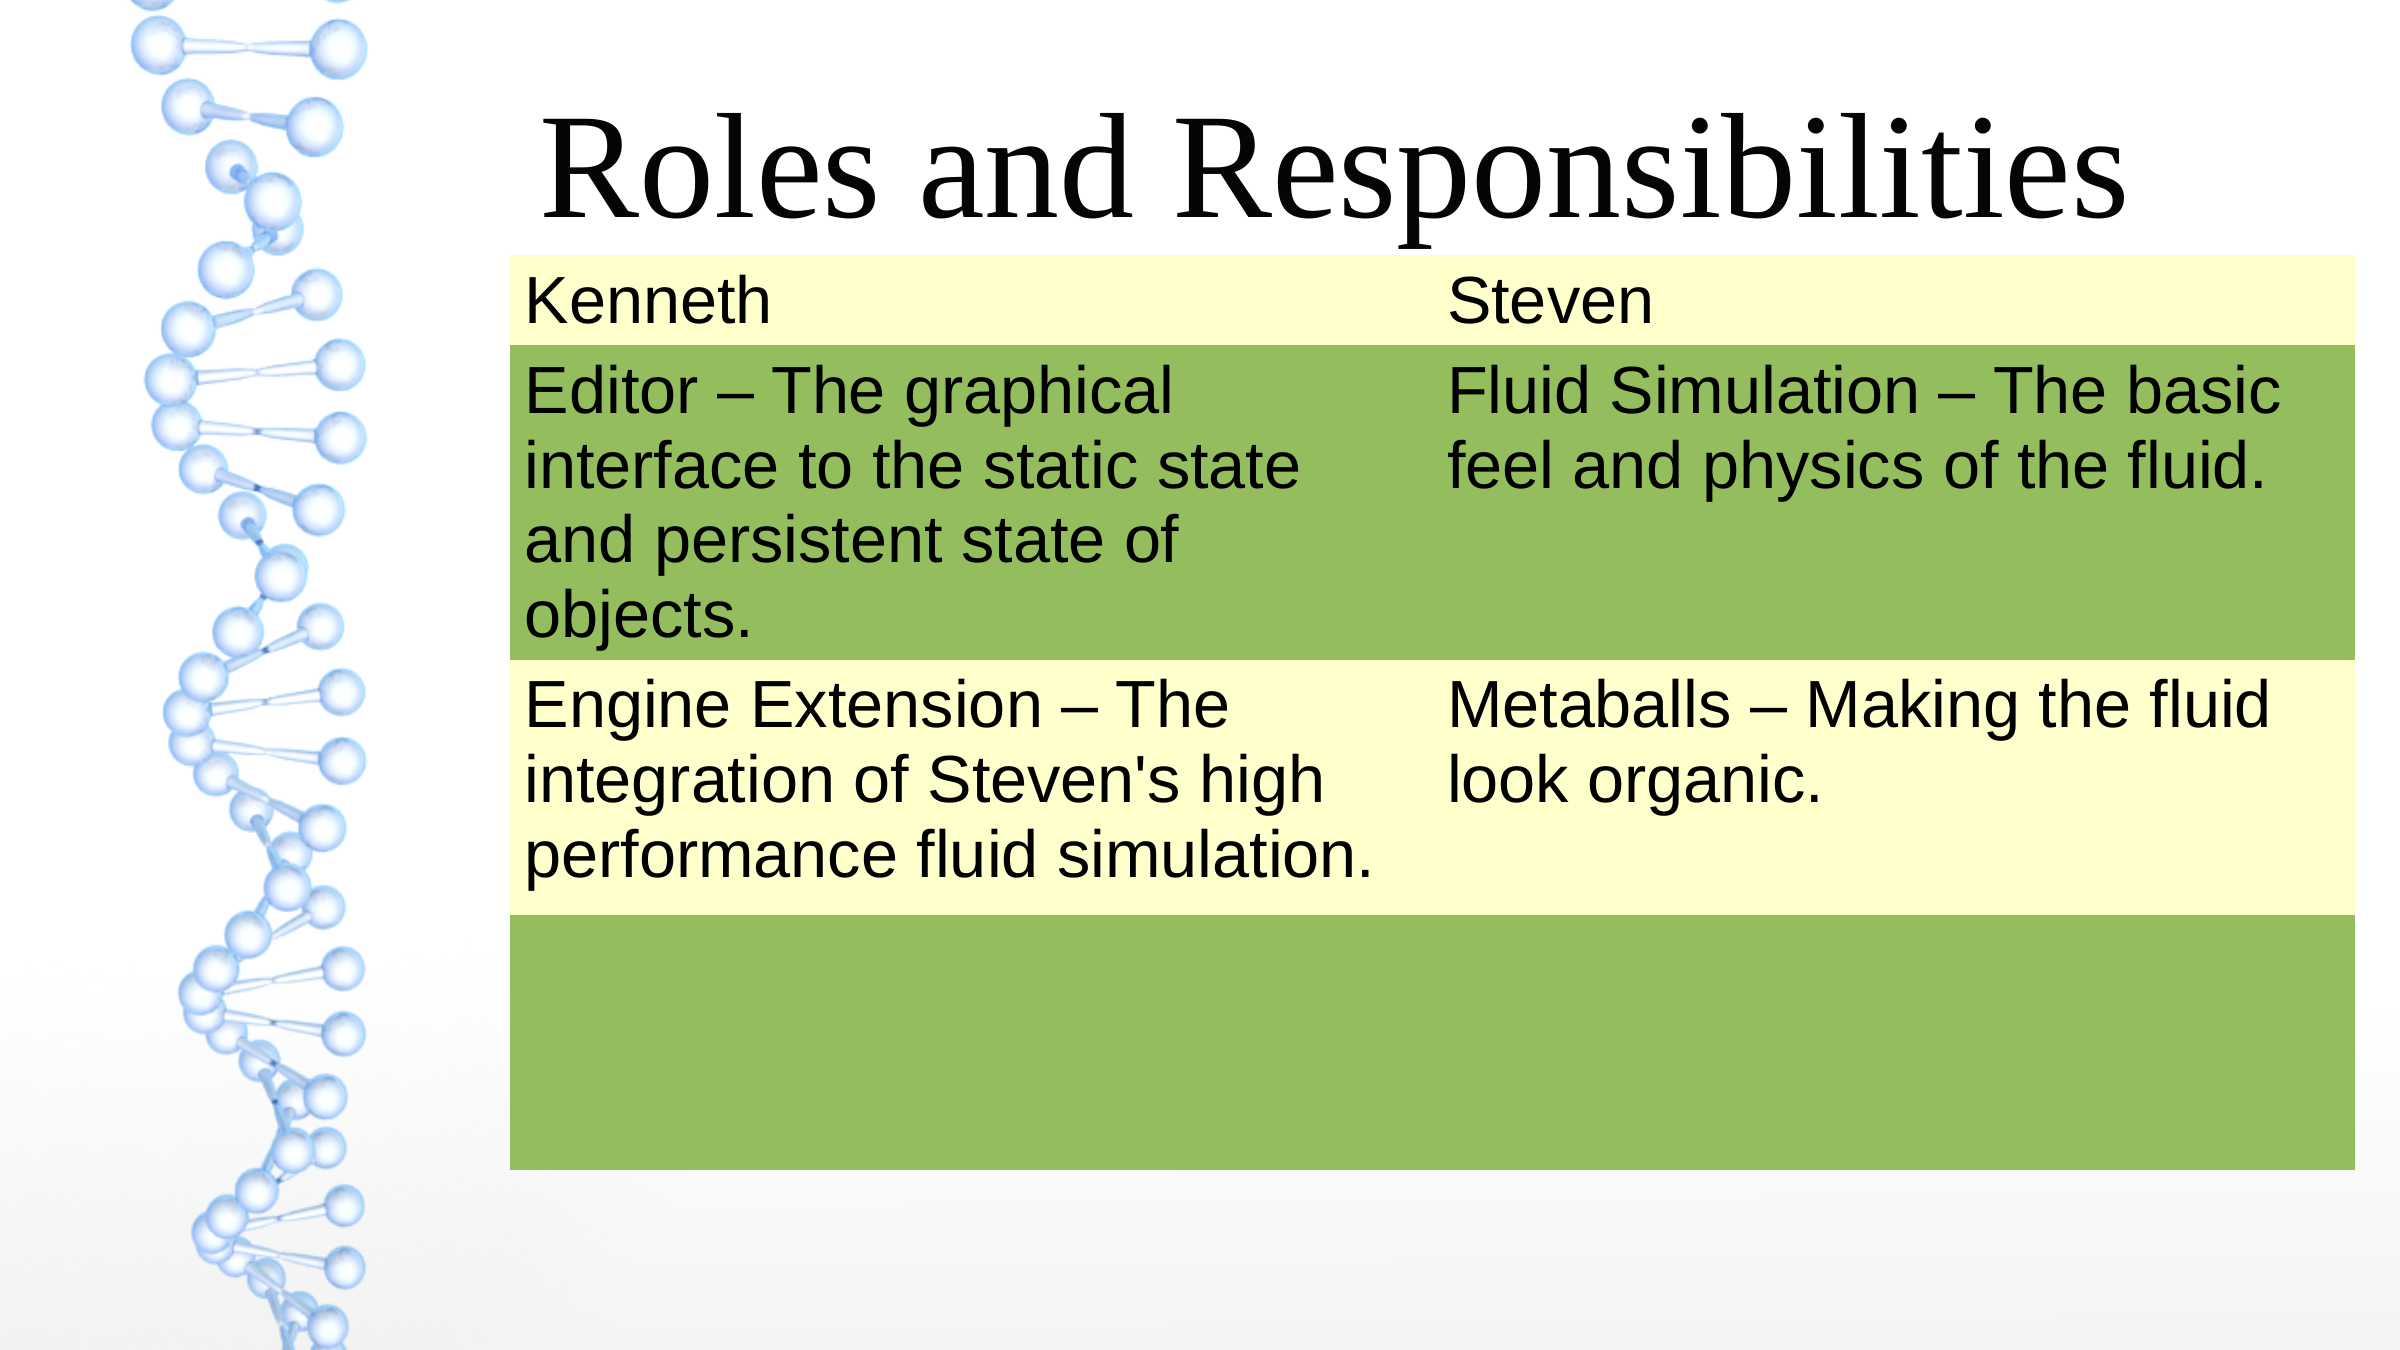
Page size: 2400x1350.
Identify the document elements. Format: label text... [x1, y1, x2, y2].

table_cell Engine Extension – The integration of Steven's high performance fluid simulation. [510, 660, 1432, 915]
table_header Steven [1432, 255, 2355, 345]
title Roles and Responsibilities [390, 53, 2280, 280]
table_cell Fluid Simulation – The basic feel and physics of the fluid. [1432, 345, 2355, 660]
table_cell Metaballs – Making the fluid look organic. [1432, 660, 2355, 915]
table_cell [1432, 915, 2355, 1170]
table_cell Editor – The graphical interface to the static state and persistent state of objects. [510, 345, 1432, 660]
table_cell [510, 915, 1432, 1170]
picture [0, 0, 2400, 1350]
table_header Kenneth [510, 255, 1432, 345]
